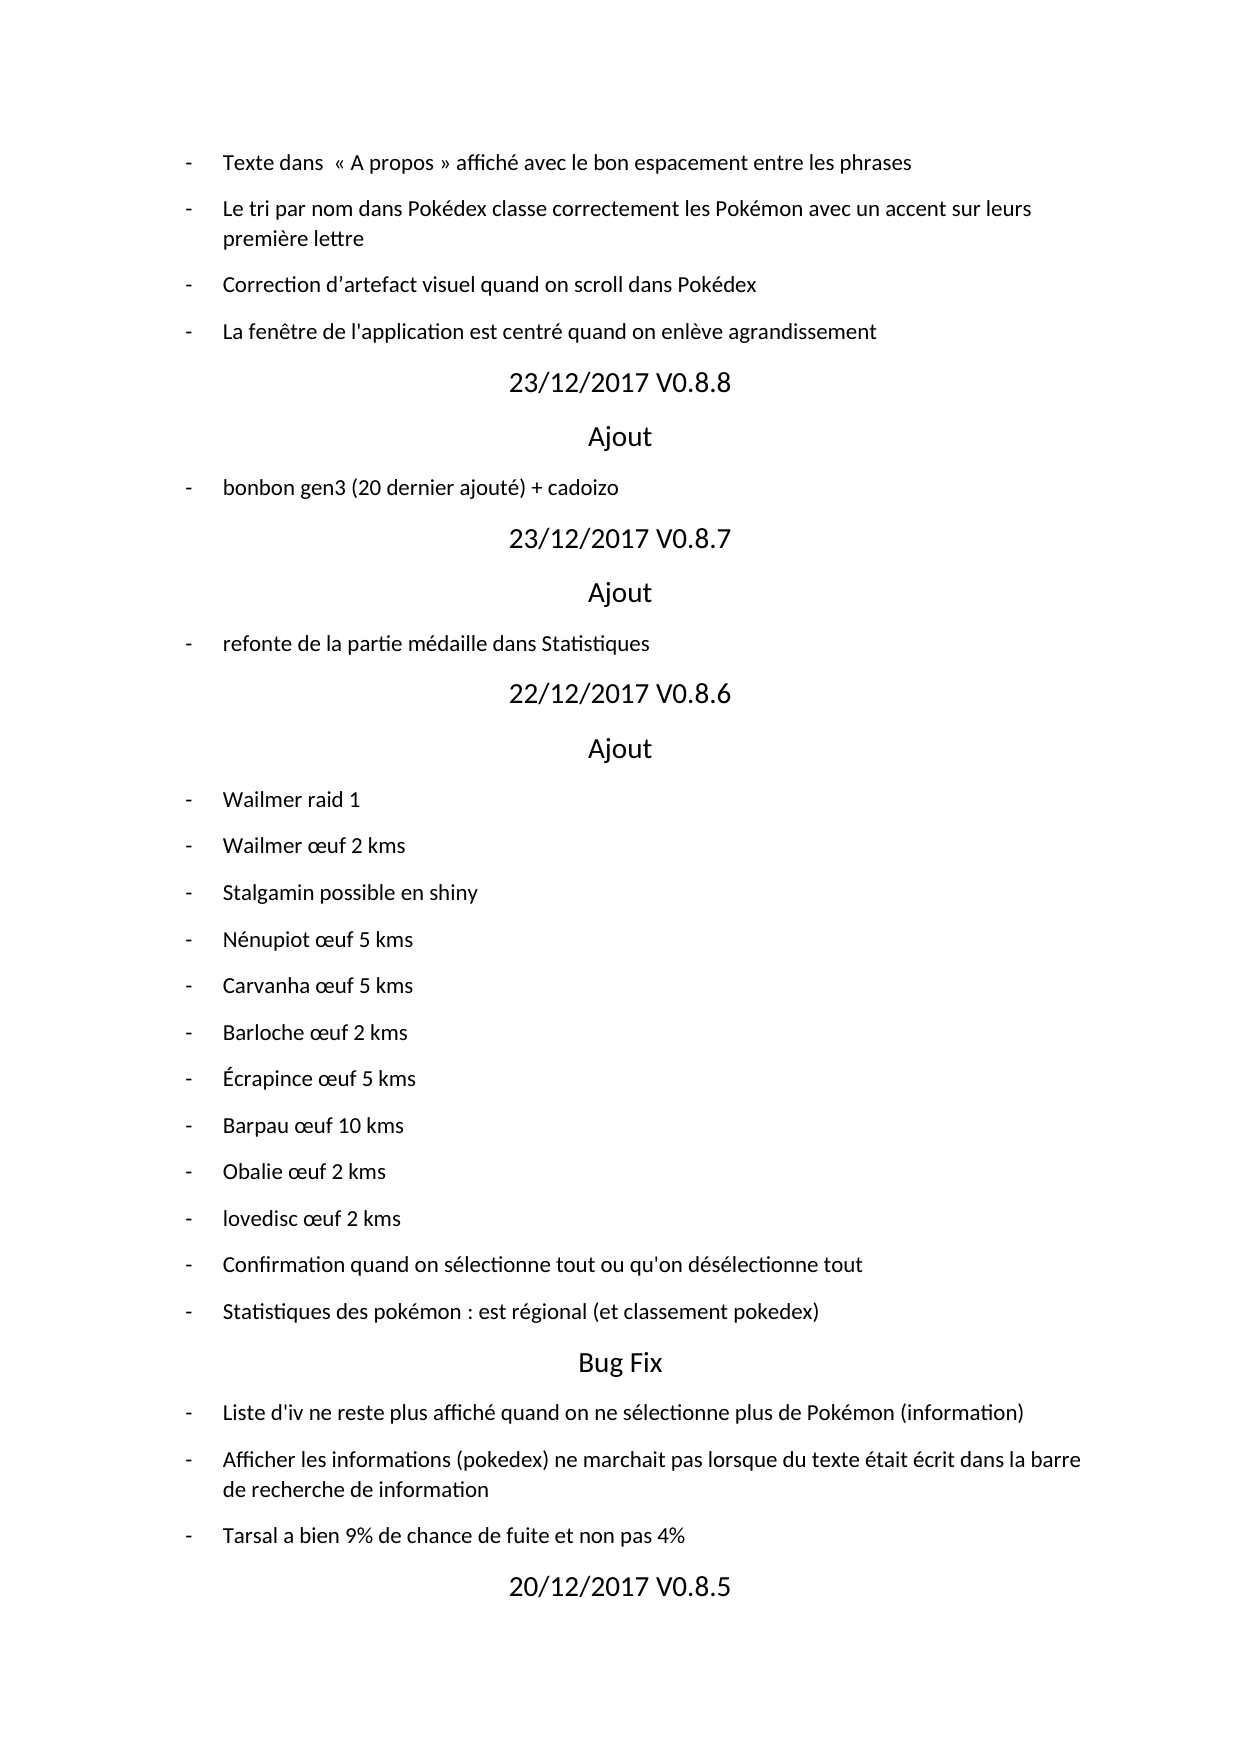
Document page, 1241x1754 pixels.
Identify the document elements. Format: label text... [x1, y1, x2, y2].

list Correction d’artefact visuel quand on scroll dans Pokédex [185, 271, 1093, 299]
list Statistiques des pokémon : est régional (et classement pokedex) [185, 1297, 1093, 1325]
list Barpau œuf 10 kms [185, 1111, 1093, 1139]
list Nénupiot œuf 5 kms [185, 925, 1093, 953]
list lovedisc œuf 2 kms [185, 1204, 1093, 1232]
list Barloche œuf 2 kms [185, 1018, 1093, 1046]
list Stalgamin possible en shiny [185, 878, 1093, 906]
list Wailmer œuf 2 kms [185, 832, 1093, 859]
list Écrapince œuf 5 kms [185, 1064, 1093, 1092]
list Confirmation quand on sélectionne tout ou qu'on désélectionne tout [185, 1251, 1093, 1279]
list Tarsal a bien 9% de chance de fuite et non pas 4% [185, 1521, 1093, 1549]
text Ajout [148, 574, 1093, 610]
text 23/12/2017 V0.8.8 [148, 364, 1093, 399]
list refonte de la partie médaille dans Statistiques [185, 629, 1093, 657]
list Wailmer raid 1 [185, 785, 1093, 813]
list Liste d'iv ne reste plus affiché quand on ne sélectionne plus de Pokémon (information) [185, 1398, 1093, 1426]
text 22/12/2017 V0.8.6 [148, 676, 1093, 711]
text Ajout [148, 418, 1093, 454]
list Carvanha œuf 5 kms [185, 971, 1093, 999]
list Afficher les informations (pokedex) ne marchait pas lorsque du texte était écrit dans la barre de recherche de information [185, 1445, 1093, 1503]
list La fenêtre de l'application est centré quand on enlève agrandissement [185, 317, 1093, 345]
list Bug Fix [148, 1344, 1093, 1379]
list bonbon gen3 (20 dernier ajouté) + cadoizo [185, 473, 1093, 501]
list Texte dans « A propos » affiché avec le bon espacement entre les phrases [185, 148, 1093, 176]
text Ajout [148, 730, 1093, 766]
text 20/12/2017 V0.8.5 [148, 1568, 1093, 1604]
list Le tri par nom dans Pokédex classe correctement les Pokémon avec un accent sur leurs première lettre [185, 194, 1093, 252]
list Obalie œuf 2 kms [185, 1157, 1093, 1186]
text 23/12/2017 V0.8.7 [148, 520, 1093, 555]
